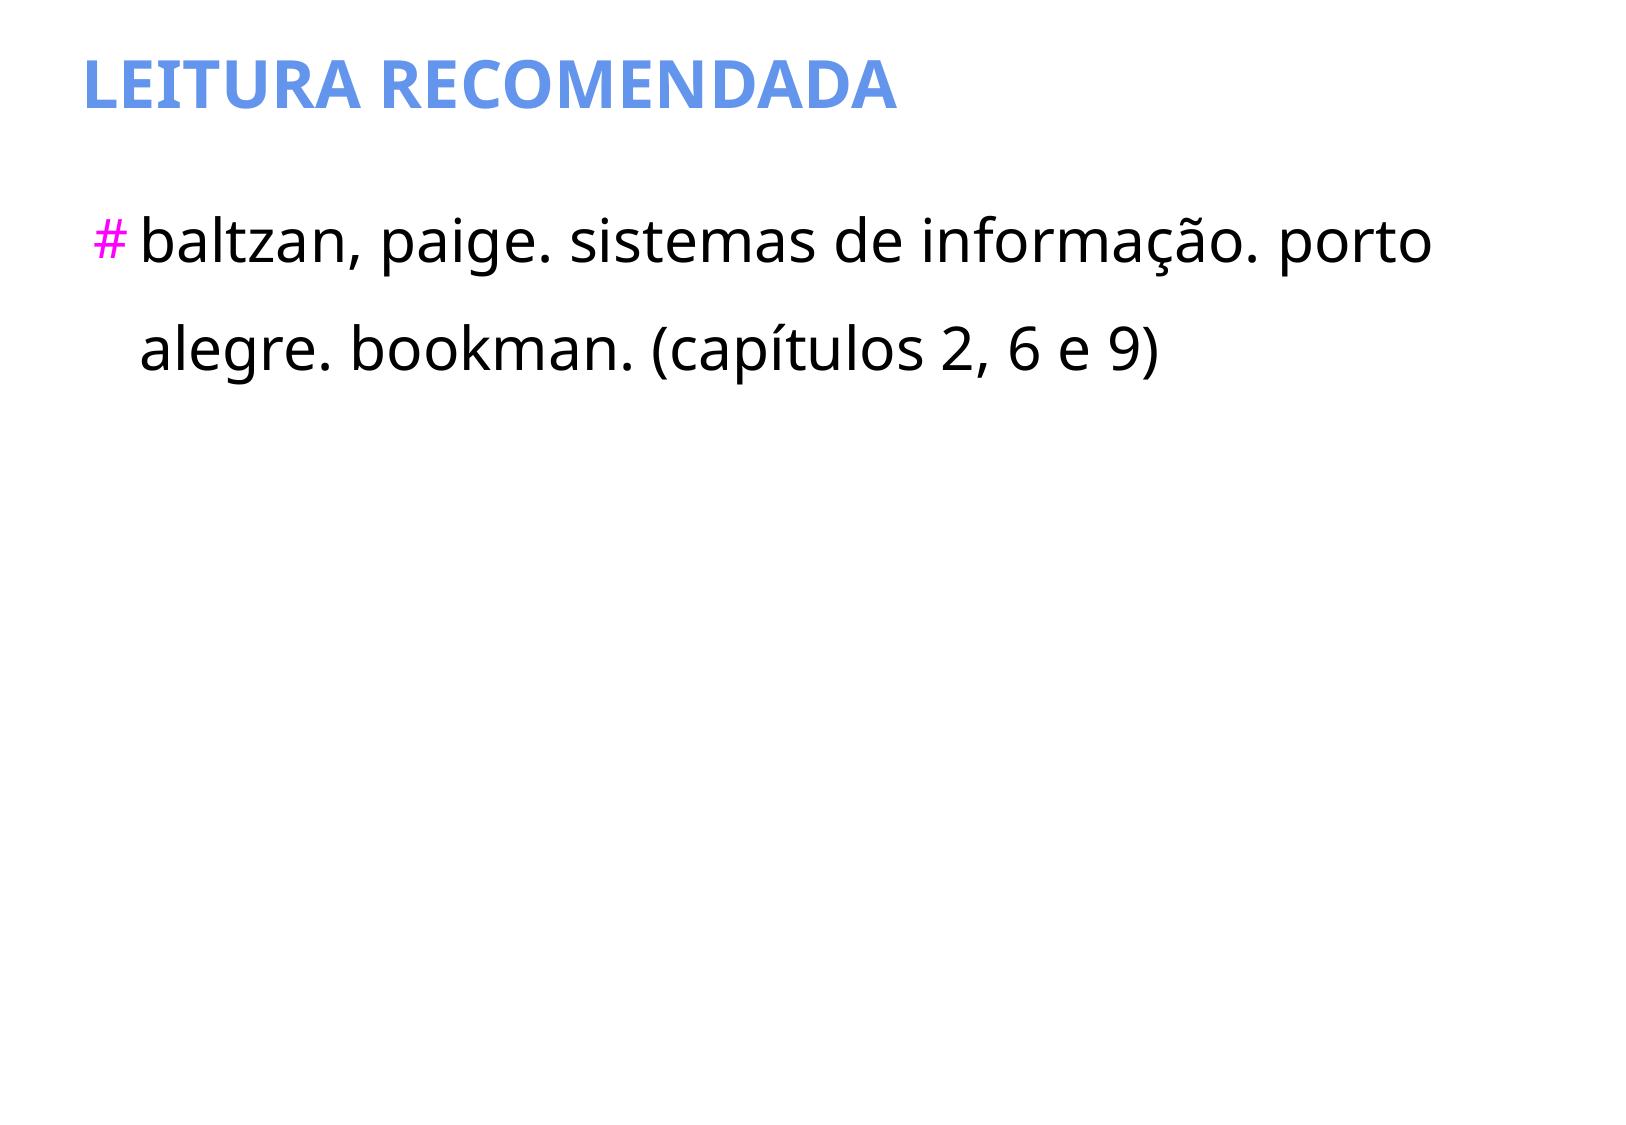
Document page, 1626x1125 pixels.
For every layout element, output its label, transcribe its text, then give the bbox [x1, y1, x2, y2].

title LEITURA RECOMENDADA [81, 41, 1544, 122]
list BALTZAN, Paige. Sistemas de informação. Porto Alegre. Bookman. (Capítulos 2, 6 e 9) [81, 165, 1544, 1016]
